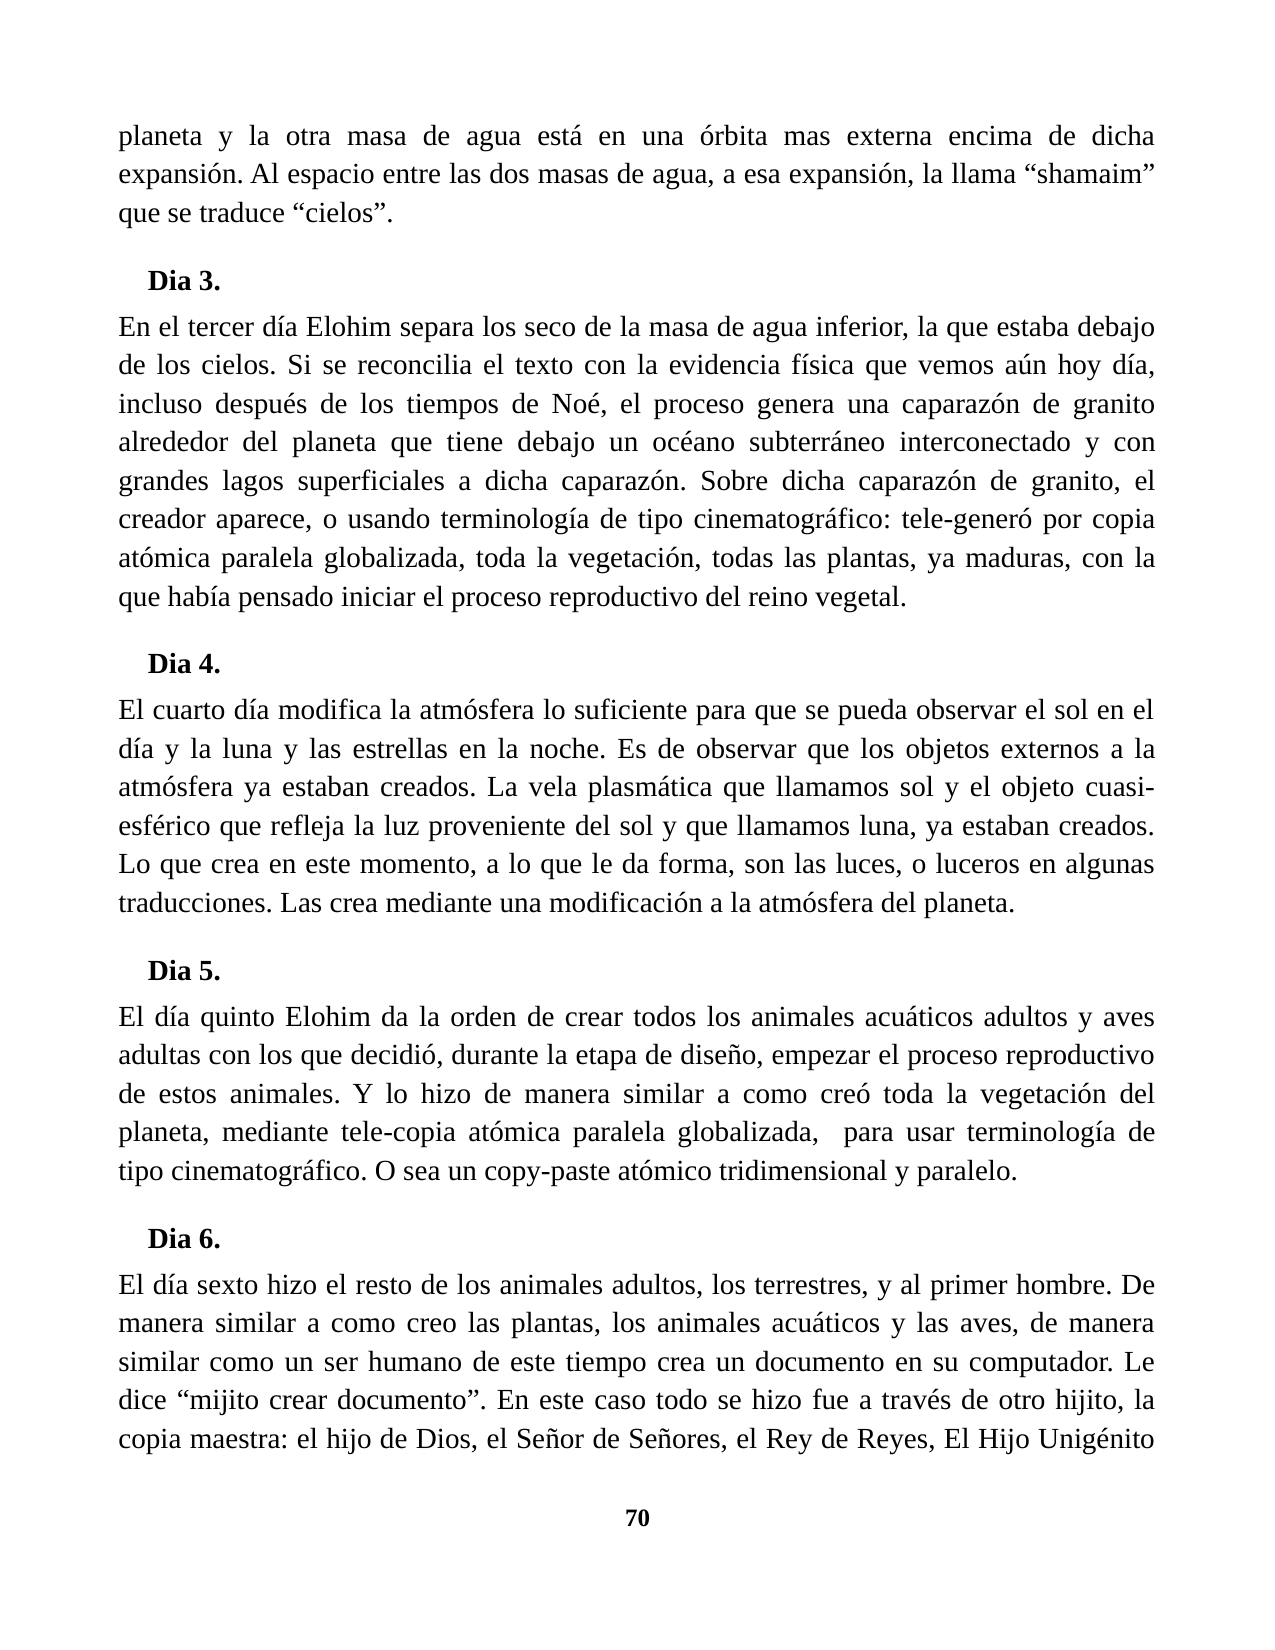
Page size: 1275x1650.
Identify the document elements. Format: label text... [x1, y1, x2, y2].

subtitle Dia 5. [148, 953, 1157, 986]
text El cuarto día modifica la atmósfera lo suficiente para que se pueda observar el sol en el día y la luna y las estrellas en la noche. Es de observar que los objetos externos a la atmósfera ya estaban creados. La vela plasmática que llamamos sol y el objeto cuasi-esférico que refleja la luz proveniente del sol y que llamamos luna, ya estaban creados. Lo que crea en este momento, a lo que le da forma, son las luces, o luceros en algunas traducciones. Las crea mediante una modificación a la atmósfera del planeta. [118, 692, 1157, 919]
subtitle Dia 4. [148, 646, 1157, 680]
text El día quinto Elohim da la orden de crear todos los animales acuáticos adultos y aves adultas con los que decidió, durante la etapa de diseño, empezar el proceso reproductivo de estos animales. Y lo hizo de manera similar a como creó toda la vegetación del planeta, mediante tele-copia atómica paralela globalizada, para usar terminología de tipo cinematográfico. O sea un copy-paste atómico tridimensional y paralelo. [118, 999, 1157, 1187]
text El día sexto hizo el resto de los animales adultos, los terrestres, y al primer hombre. De manera similar a como creo las plantas, los animales acuáticos y las aves, de manera similar como un ser humano de este tiempo crea un documento en su computador. Le dice “mijito crear documento”. En este caso todo se hizo fue a través de otro hijito, la copia maestra: el hijo de Dios, el Señor de Señores, el Rey de Reyes, El Hijo Unigénito [118, 1267, 1157, 1454]
text planeta y la otra masa de agua está en una órbita mas externa encima de dicha expansión. Al espacio entre las dos masas de agua, a esa expansión, la llama “shamaim” que se traduce “cielos”. [118, 118, 1157, 229]
subtitle Dia 3. [148, 263, 1157, 296]
subtitle Dia 6. [148, 1221, 1157, 1254]
text En el tercer día Elohim separa los seco de la masa de agua inferior, la que estaba debajo de los cielos. Si se reconcilia el texto con la evidencia física que vemos aún hoy día, incluso después de los tiempos de Noé, el proceso genera una caparazón de granito alrededor del planeta que tiene debajo un océano subterráneo interconectado y con grandes lagos superficiales a dicha caparazón. Sobre dicha caparazón de granito, el creador aparece, o usando terminología de tipo cinematográfico: tele-generó por copia atómica paralela globalizada, toda la vegetación, todas las plantas, ya maduras, con la que había pensado iniciar el proceso reproductivo del reino vegetal. [118, 309, 1157, 612]
